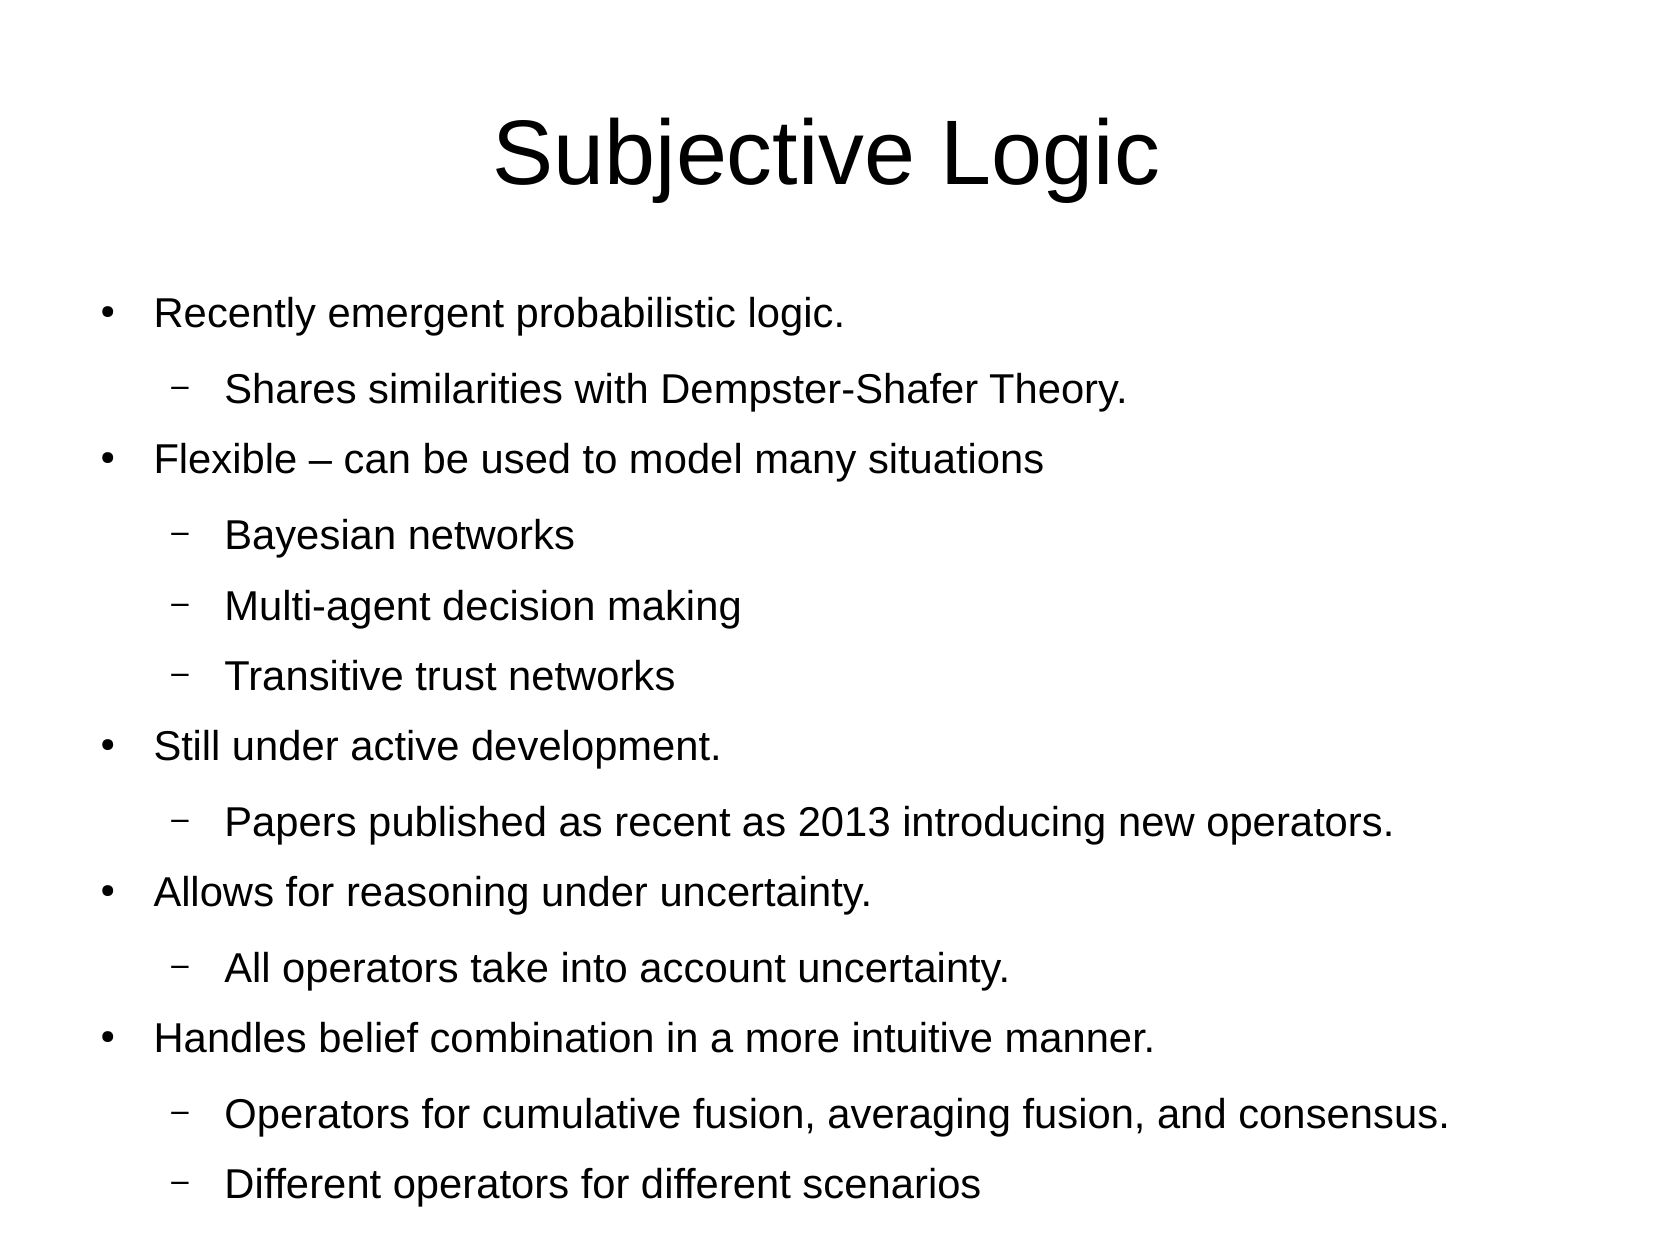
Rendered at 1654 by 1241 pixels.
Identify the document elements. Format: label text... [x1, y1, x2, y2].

title Subjective Logic [82, 49, 1571, 257]
list Recently emergent probabilistic logic. Shares similarities with Dempster-Shafer Theory. Flexible – can be used to model many situations Bayesian networks Multi-agent decision making Transitive trust networks Still under active development. Papers published as recent as 2013 introducing new operators. Allows for reasoning under uncertainty. All operators take into account uncertainty. Handles belief combination in a more intuitive manner. Operators for cumulative fusion, averaging fusion, and consensus. Different operators for different scenarios [82, 290, 1571, 1010]
